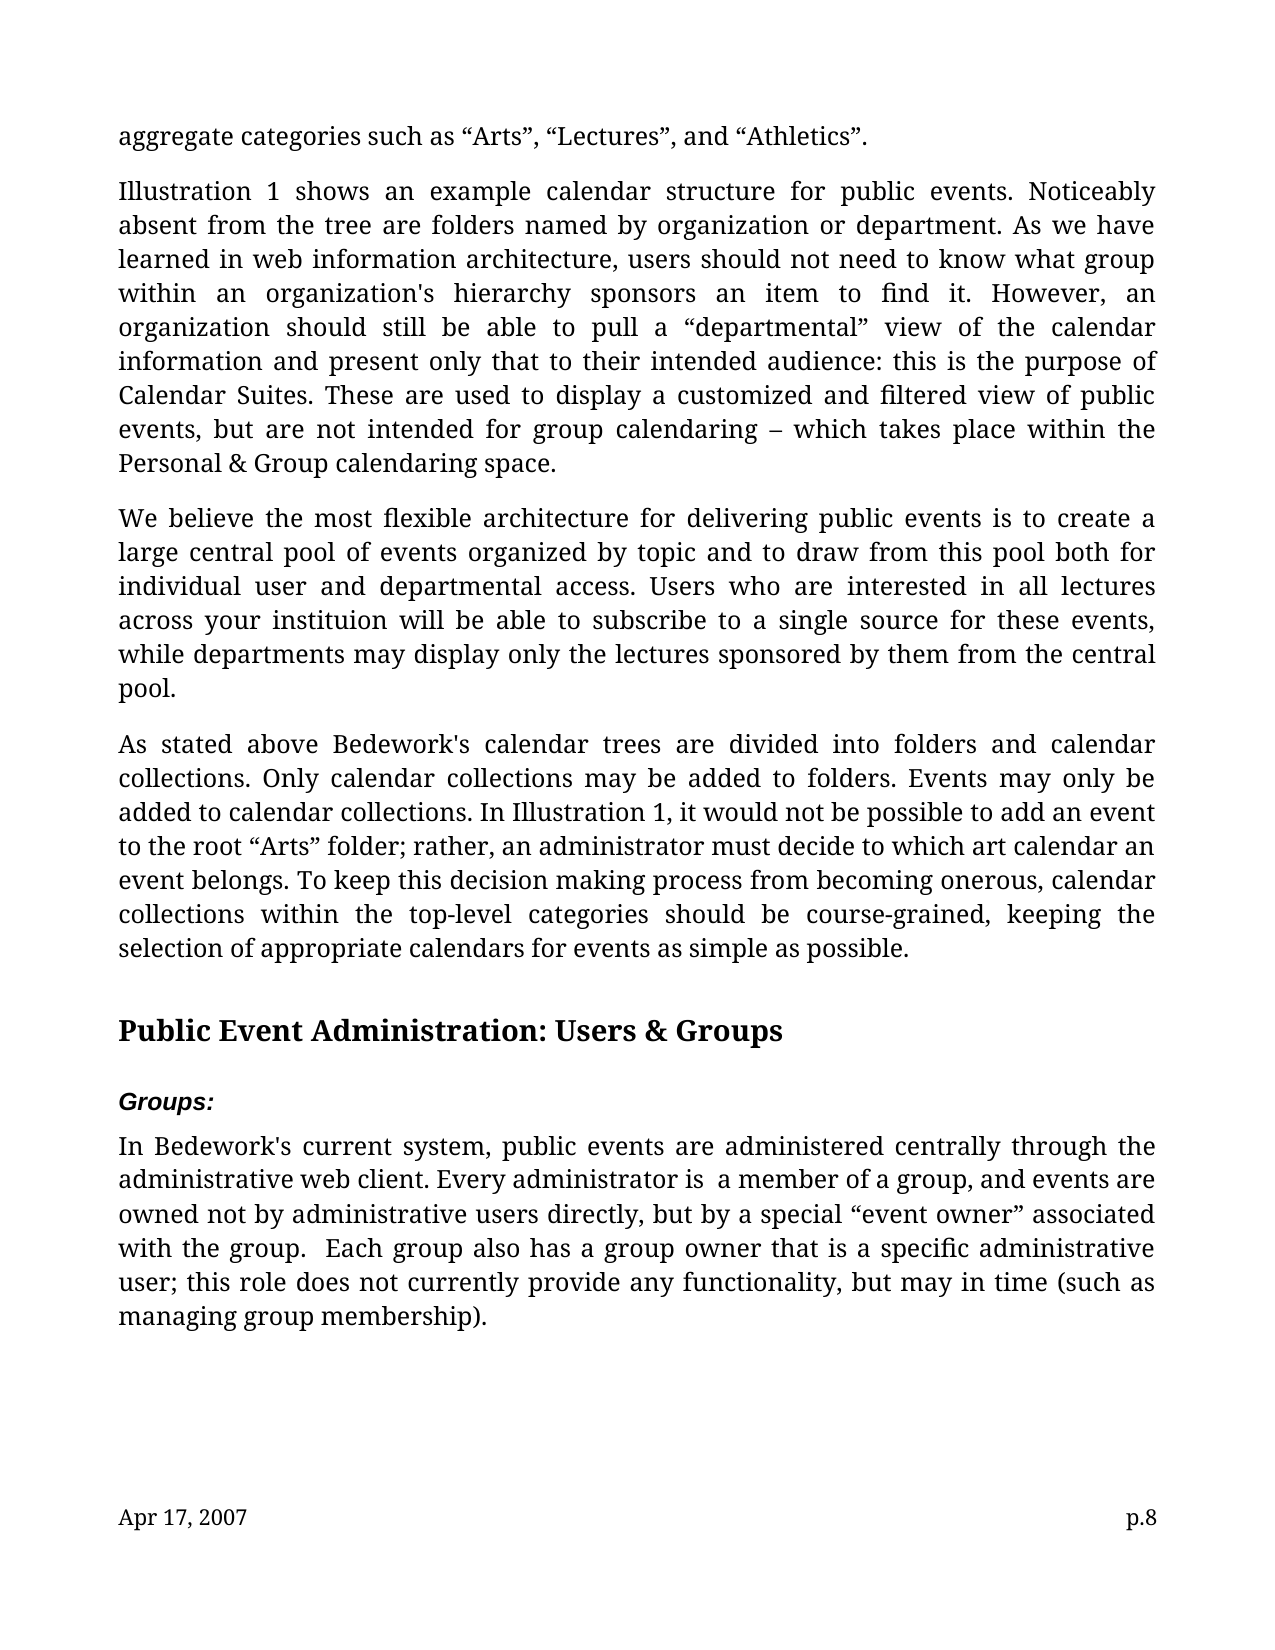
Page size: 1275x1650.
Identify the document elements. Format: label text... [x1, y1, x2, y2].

text aggregate categories such as “Arts”, “Lectures”, and “Athletics”. [118, 118, 1157, 152]
text As stated above Bedework's calendar trees are divided into folders and calendar collections. Only calendar collections may be added to folders. Events may only be added to calendar collections. In Illustration 1, it would not be possible to add an event to the root “Arts” folder; rather, an administrator must decide to which art calendar an event belongs. To keep this decision making process from becoming onerous, calendar collections within the top-level categories should be course-grained, keeping the selection of appropriate calendars for events as simple as possible. [118, 726, 1157, 965]
text We believe the most flexible architecture for delivering public events is to create a large central pool of events organized by topic and to draw from this pool both for individual user and departmental access. Users who are interested in all lectures across your instituion will be able to subscribe to a single source for these events, while departments may display only the lectures sponsored by them from the central pool. [118, 501, 1157, 705]
subtitle Groups: [118, 1088, 1157, 1116]
text Illustration 1 shows an example calendar structure for public events. Noticeably absent from the tree are folders named by organization or department. As we have learned in web information architecture, users should not need to know what group within an organization's hierarchy sponsors an item to find it. However, an organization should still be able to pull a “departmental” view of the calendar information and present only that to their intended audience: this is the purpose of Calendar Suites. These are used to display a customized and filtered view of public events, but are not intended for group calendaring – which takes place within the Personal & Group calendaring space. [118, 173, 1157, 480]
subtitle Public Event Administration: Users & Groups [118, 1011, 1157, 1050]
text In Bedework's current system, public events are administered centrally through the administrative web client. Every administrator is a member of a group, and events are owned not by administrative users directly, but by a special “event owner” associated with the group. Each group also has a group owner that is a specific administrative user; this role does not currently provide any functionality, but may in time (such as managing group membership). [118, 1128, 1157, 1332]
